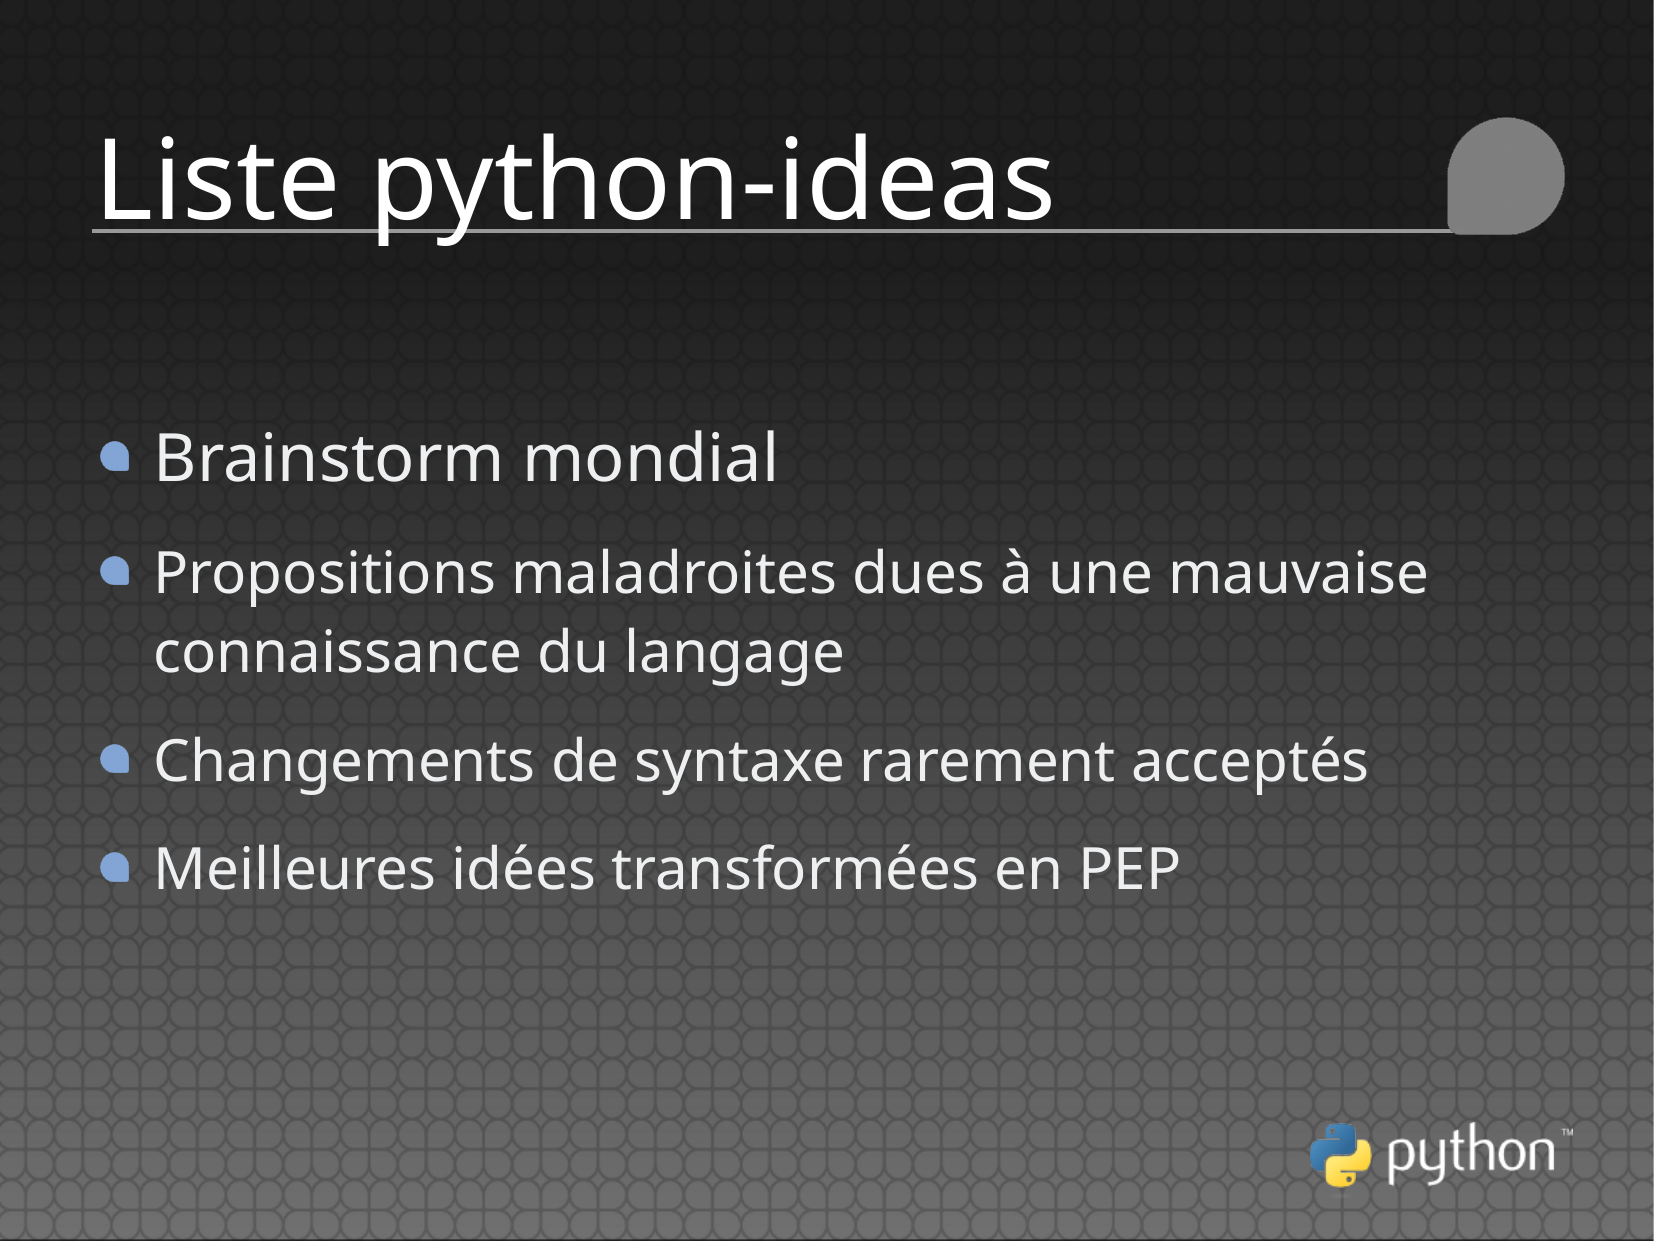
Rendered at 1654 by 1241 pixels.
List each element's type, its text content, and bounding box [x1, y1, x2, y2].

title Liste python-ideas [94, 100, 1426, 251]
picture [0, 0, 1654, 1241]
list Brainstorm mondial Propositions maladroites dues à une mauvaise connaissance du langage Changements de syntaxe rarement acceptés Meilleures idées transformées en PEP [82, 290, 1571, 1094]
